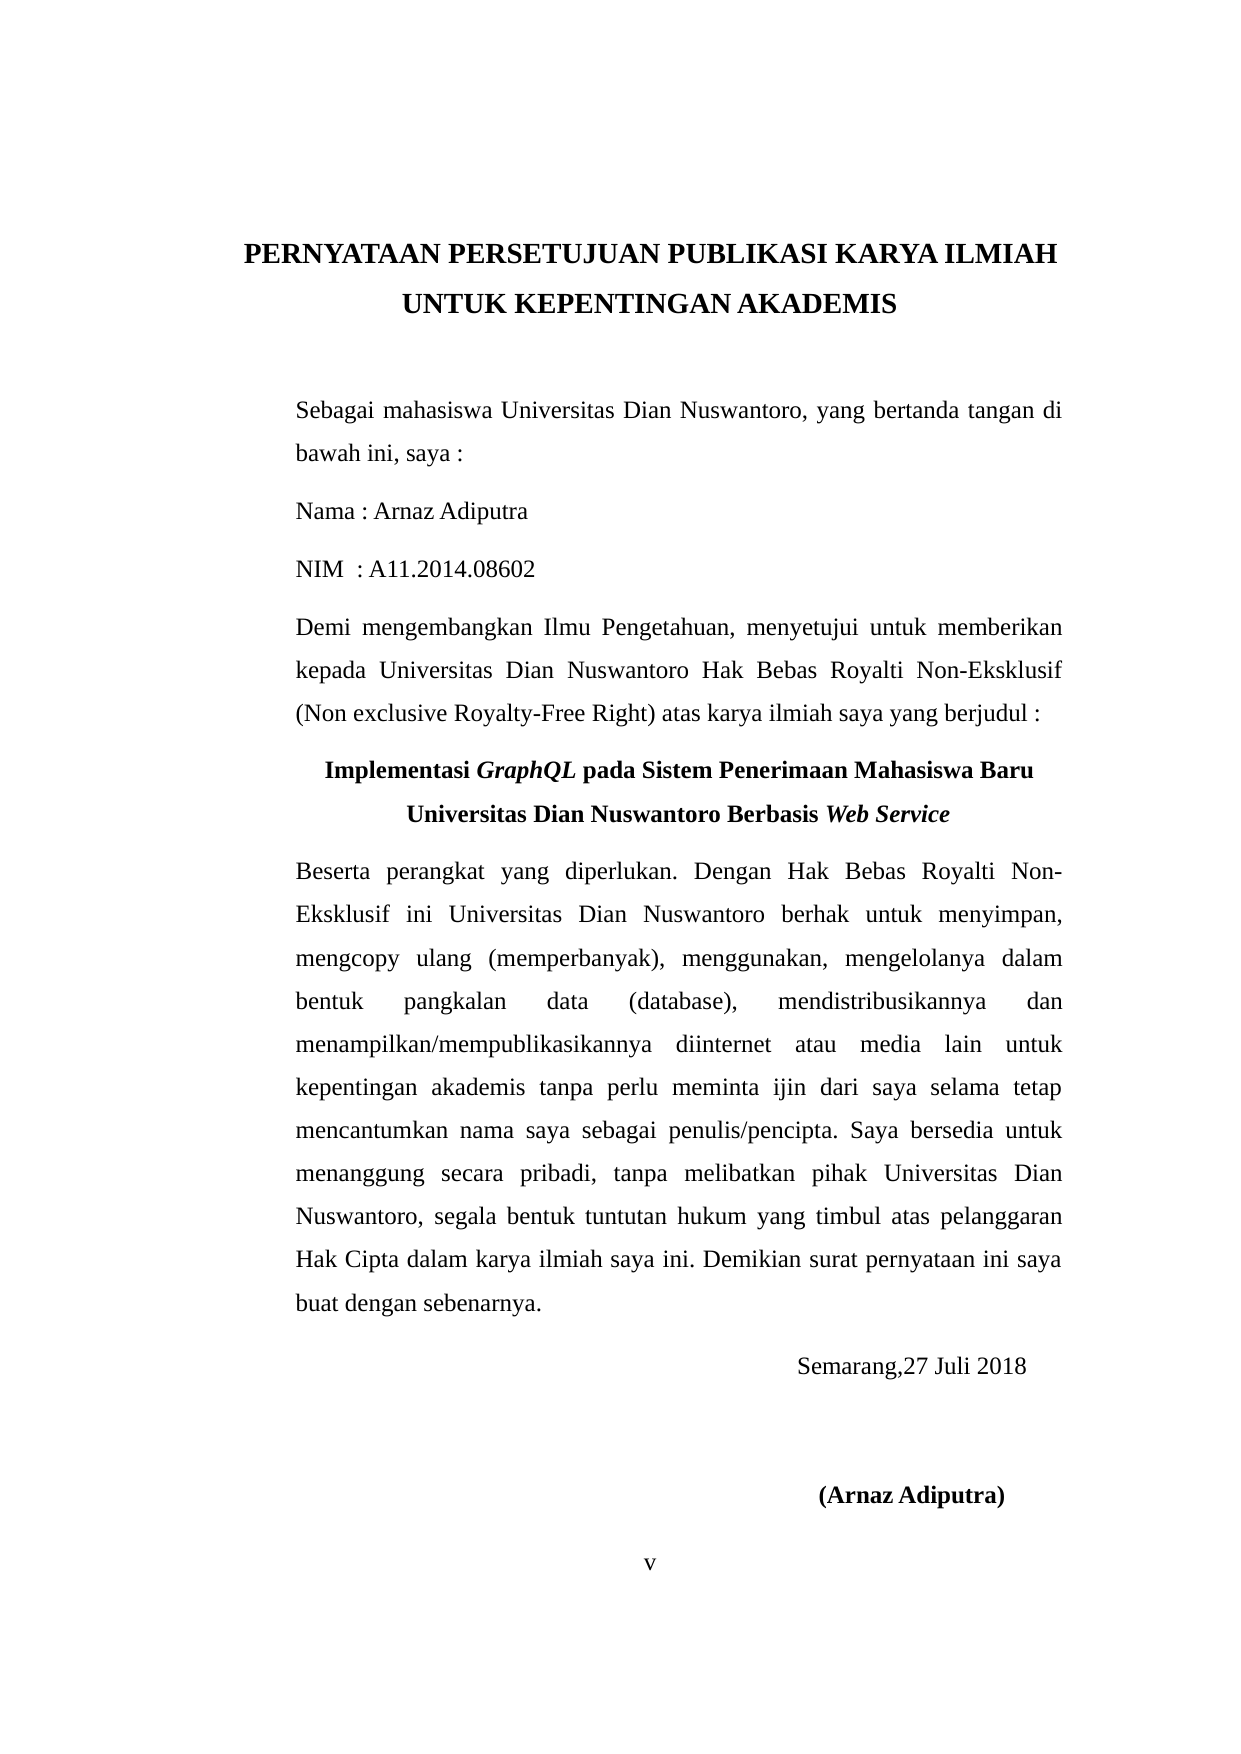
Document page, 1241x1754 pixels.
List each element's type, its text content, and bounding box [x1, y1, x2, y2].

text Beserta perangkat yang diperlukan. Dengan Hak Bebas Royalti Non-Eksklusif ini Universitas Dian Nuswantoro berhak untuk menyimpan, mengcopy ulang (memperbanyak), menggunakan, mengelolanya dalam bentuk pangkalan data (database), mendistribusikannya dan menampilkan/mempublikasikannya diinternet atau media lain untuk kepentingan akademis tanpa perlu meminta ijin dari saya selama tetap mencantumkan nama saya sebagai penulis/pencipta. Saya bersedia untuk menanggung secara pribadi, tanpa melibatkan pihak Universitas Dian Nuswantoro, segala bentuk tuntutan hukum yang timbul atas pelanggaran Hak Cipta dalam karya ilmiah saya ini. Demikian surat pernyataan ini saya buat dengan sebenarnya. [295, 856, 1063, 1316]
text Demi mengembangkan Ilmu Pengetahuan, menyetujui untuk memberikan kepada Universitas Dian Nuswantoro Hak Bebas Royalti Non-Eksklusif (Non exclusive Royalty-Free Right) atas karya ilmiah saya yang berjudul : [295, 612, 1063, 727]
table_header Semarang,27 Juli 2018 (Arnaz Adiputra) [761, 1345, 1062, 1515]
text NIM : A11.2014.08602 [295, 554, 1063, 583]
text Implementasi GraphQL pada Sistem Penerimaan Mahasiswa Baru Universitas Dian Nuswantoro Berbasis Web Service [295, 756, 1063, 827]
subtitle PERNYATAAN PERSETUJUAN PUBLIKASI KARYA ILMIAH UNTUK KEPENTINGAN AKADEMIS [236, 236, 1063, 320]
text Sebagai mahasiswa Universitas Dian Nuswantoro, yang bertanda tangan di bawah ini, saya : [295, 395, 1063, 467]
text Nama : Arnaz Adiputra [295, 496, 1063, 525]
